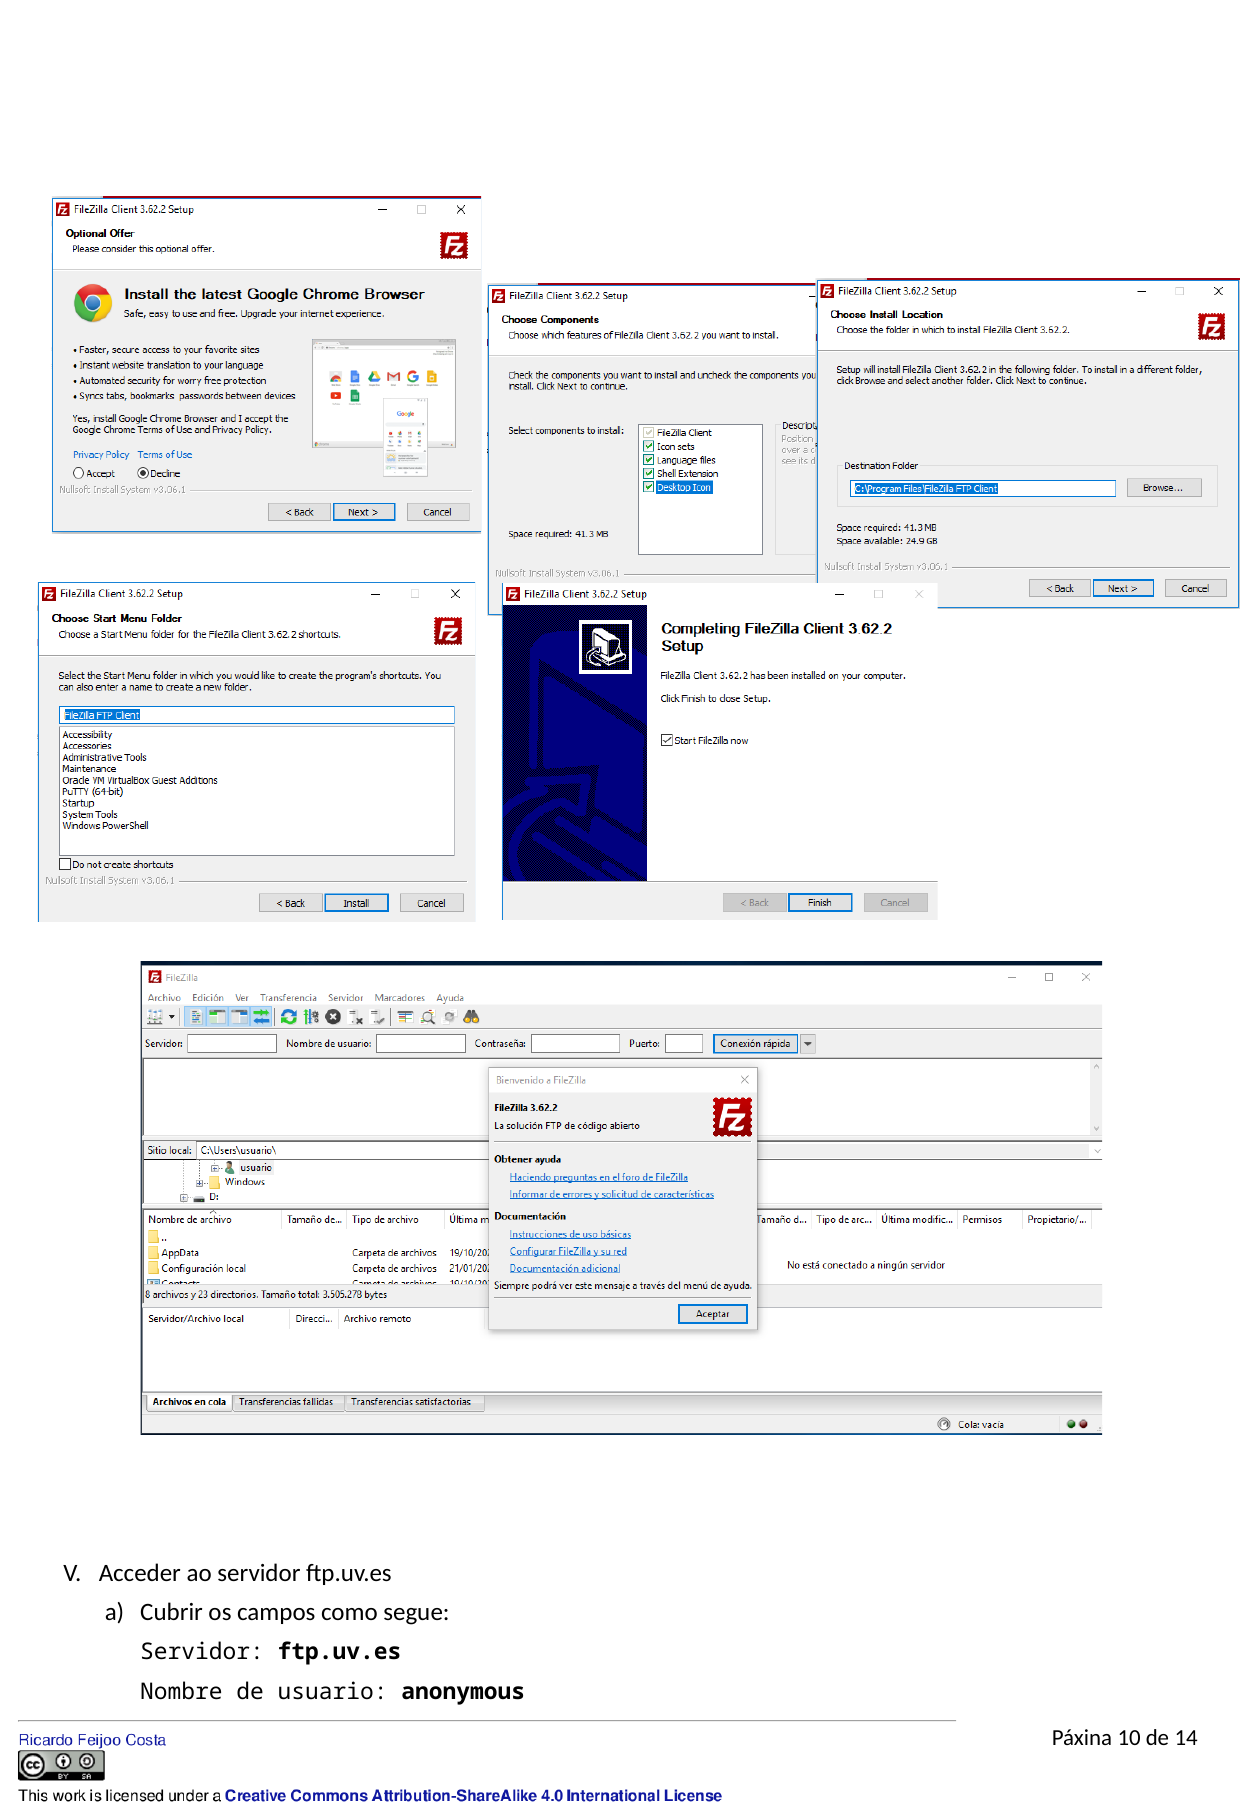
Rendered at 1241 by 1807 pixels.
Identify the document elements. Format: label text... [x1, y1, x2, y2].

list Acceder ao servidor ftp.uv.es [63, 1557, 1197, 1587]
picture [487, 278, 1240, 920]
list Cubrir os campos como segue: [104, 1596, 1197, 1627]
picture [37, 582, 476, 922]
picture [8, 1715, 957, 1806]
list Nombre de usuario: anonymous [104, 1675, 1197, 1707]
list Servidor: ftp.uv.es [104, 1635, 1197, 1667]
picture [51, 196, 482, 534]
picture [140, 961, 1103, 1435]
